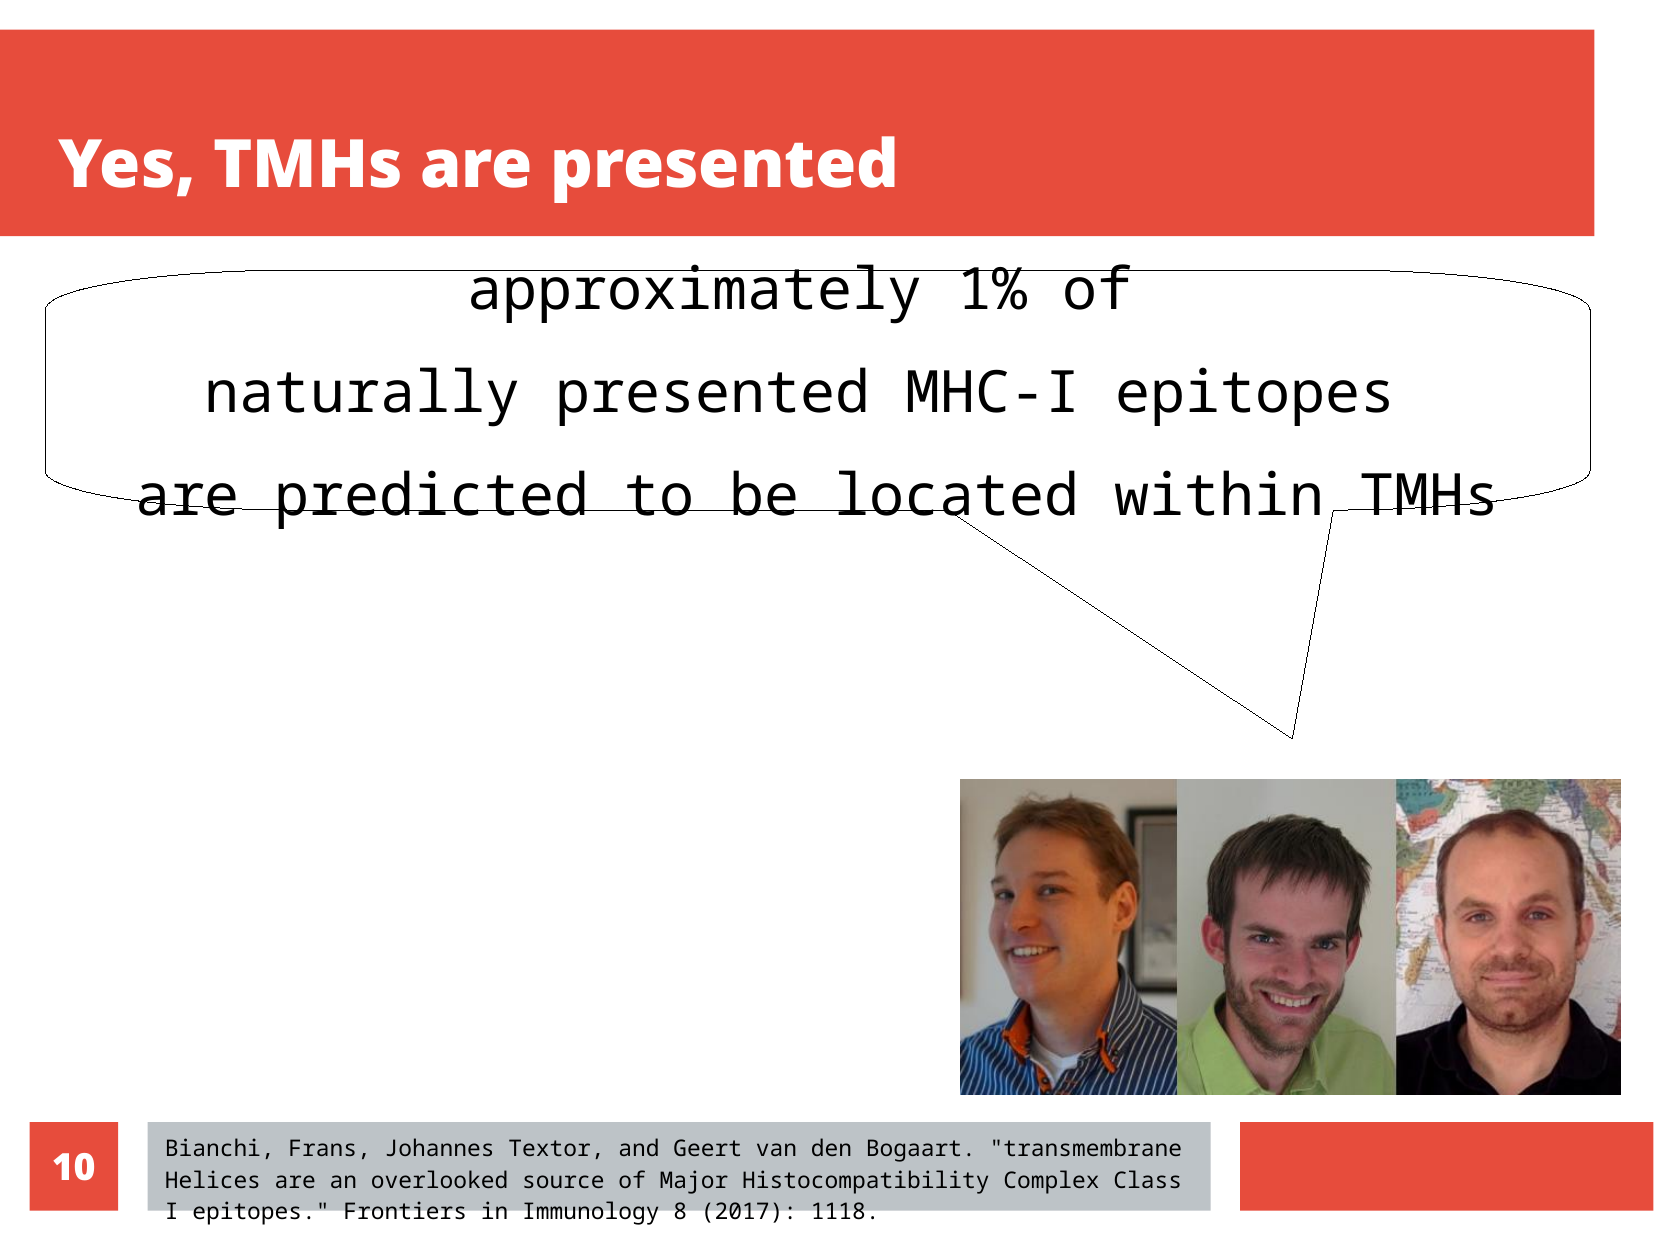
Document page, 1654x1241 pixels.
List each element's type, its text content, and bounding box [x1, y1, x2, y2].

text_box approximately 1% of naturally presented MHC-I epitopes are predicted to be located within TMHs [45, 270, 1591, 739]
title Yes, TMHs are presented [59, 59, 1595, 207]
picture [960, 779, 1621, 1096]
text_box Bianchi, Frans, Johannes Textor, and Geert van den Bogaart. "transmembrane Helices are an overlooked source of Major Histocompatibility Complex Class I epitopes." Frontiers in Immunology 8 (2017): 1118. [150, 1125, 1201, 1209]
